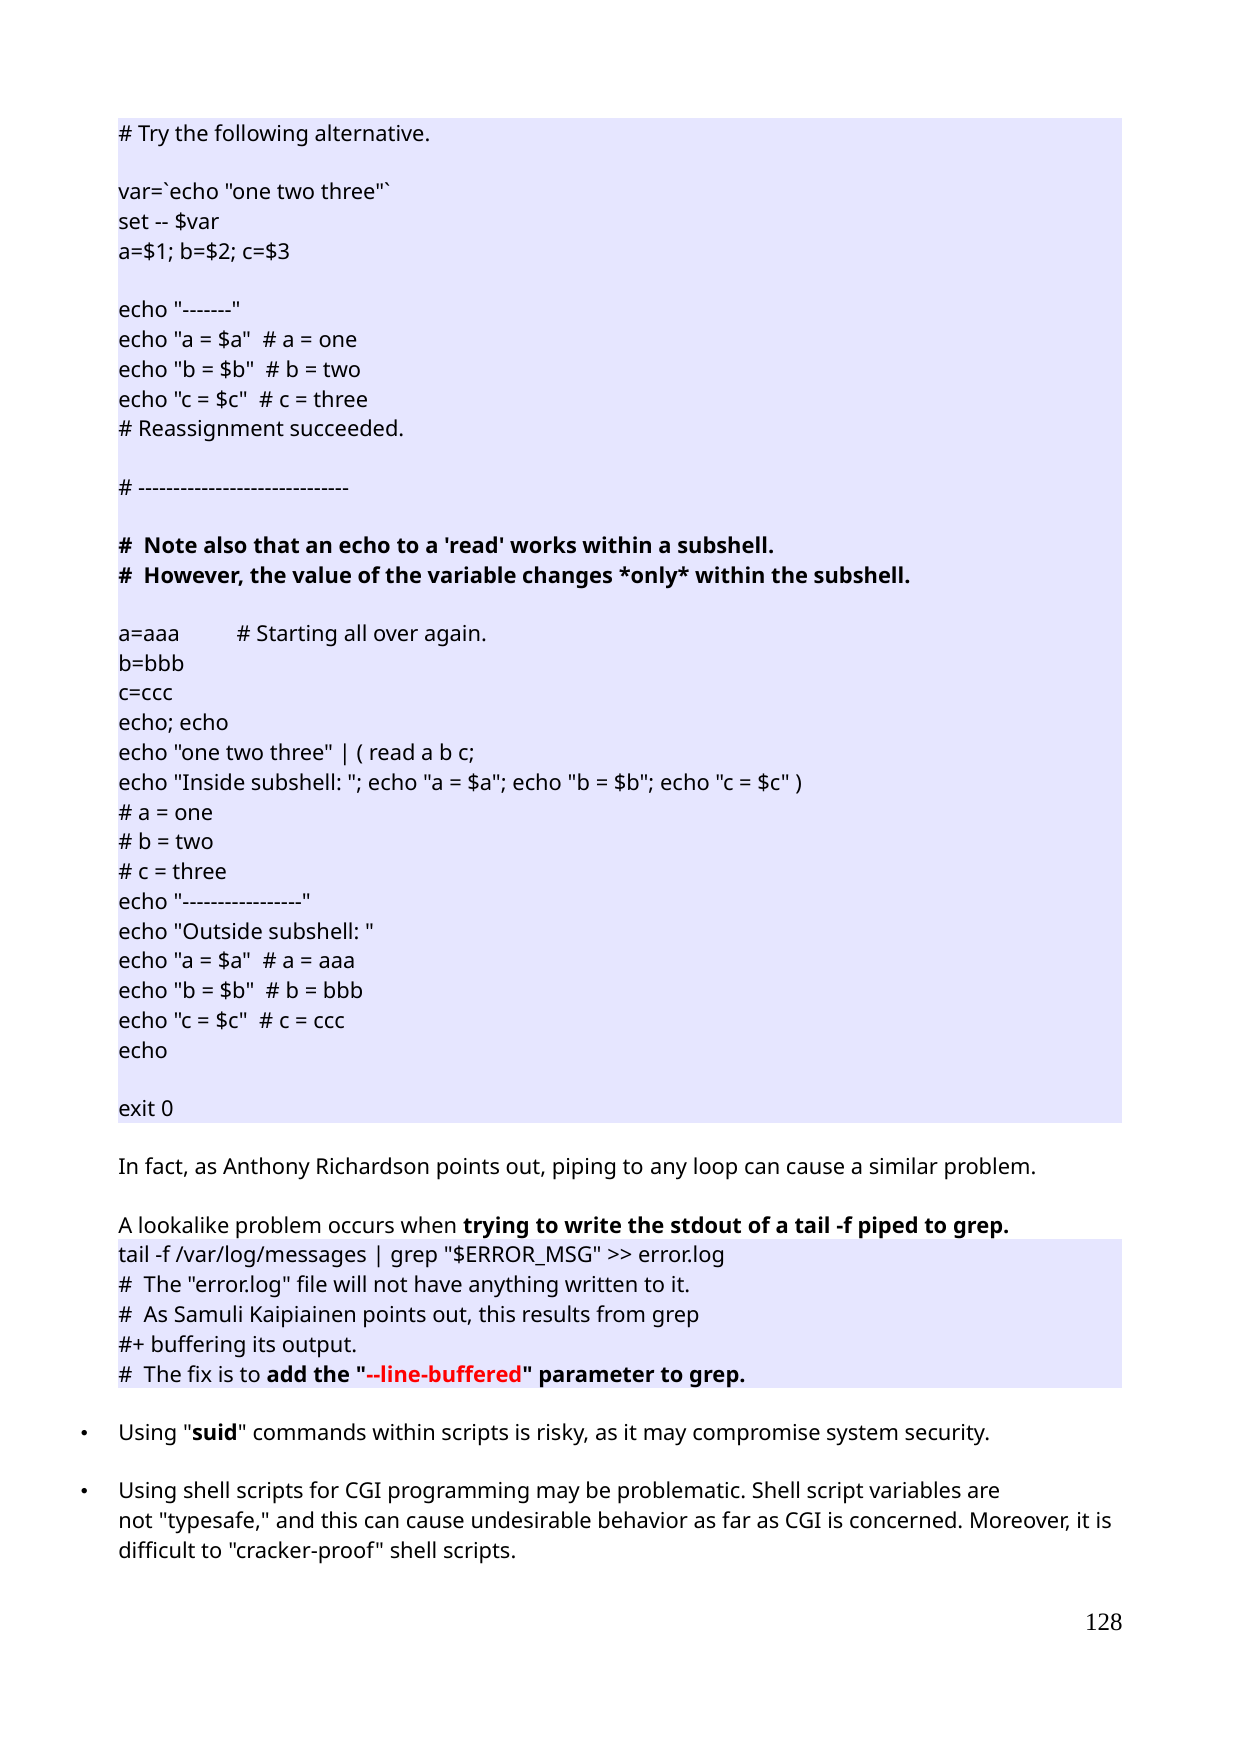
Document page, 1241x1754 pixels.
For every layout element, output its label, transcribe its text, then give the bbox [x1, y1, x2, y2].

list echo "c = $c" # c = ccc [118, 1005, 1122, 1035]
list # The "error.log" file will not have anything written to it. [118, 1269, 1122, 1299]
list echo "-----------------" [118, 886, 1122, 916]
list echo "c = $c" # c = three [118, 383, 1122, 413]
list # c = three [118, 856, 1122, 886]
list c=ccc [118, 677, 1122, 707]
list # The fix is to add the "--line-buffered" parameter to grep. [118, 1358, 1122, 1388]
list tail -f /var/log/messages | grep "$ERROR_MSG" >> error.log [118, 1239, 1122, 1269]
list # Note also that an echo to a 'read' works within a subshell. [118, 530, 1122, 559]
list echo; echo [118, 707, 1122, 737]
list a=$1; b=$2; c=$3 [118, 236, 1122, 266]
list # ------------------------------ [118, 472, 1122, 501]
list # However, the value of the variable changes *only* within the subshell. [118, 559, 1122, 589]
list # b = two [118, 826, 1122, 856]
list Using "suid" commands within scripts is risky, as it may compromise system security. [81, 1417, 1122, 1447]
list echo "a = $a" # a = aaa [118, 946, 1122, 975]
list A lookalike problem occurs when trying to write the stdout of a tail -f piped to grep. [81, 1209, 1122, 1239]
list set -- $var [118, 206, 1122, 236]
list a=aaa # Starting all over again. [118, 618, 1122, 648]
list echo "a = $a" # a = one [118, 324, 1122, 354]
list echo "one two three" | ( read a b c; [118, 737, 1122, 767]
list echo [118, 1035, 1122, 1065]
list echo "Outside subshell: " [118, 916, 1122, 946]
list # As Samuli Kaipiainen points out, this results from grep [118, 1299, 1122, 1329]
list echo "b = $b" # b = bbb [118, 975, 1122, 1005]
list echo "b = $b" # b = two [118, 354, 1122, 383]
list echo "-------" [118, 294, 1122, 324]
list var=`echo "one two three"` [118, 176, 1122, 206]
list echo "Inside subshell: "; echo "a = $a"; echo "b = $b"; echo "c = $c" ) [118, 767, 1122, 797]
list b=bbb [118, 648, 1122, 677]
list # a = one [118, 797, 1122, 826]
list # Try the following alternative. [118, 118, 1122, 148]
list exit 0 [118, 1093, 1122, 1123]
list # Reassignment succeeded. [118, 413, 1122, 443]
list #+ buffering its output. [118, 1329, 1122, 1358]
list In fact, as Anthony Richardson points out, piping to any loop can cause a similar problem. [81, 1151, 1122, 1181]
list Using shell scripts for CGI programming may be problematic. Shell script variables are not "typesafe," and this can cause undesirable behavior as far as CGI is concerned. Moreover, it is difficult to "cracker-proof" shell scripts. [81, 1475, 1122, 1564]
